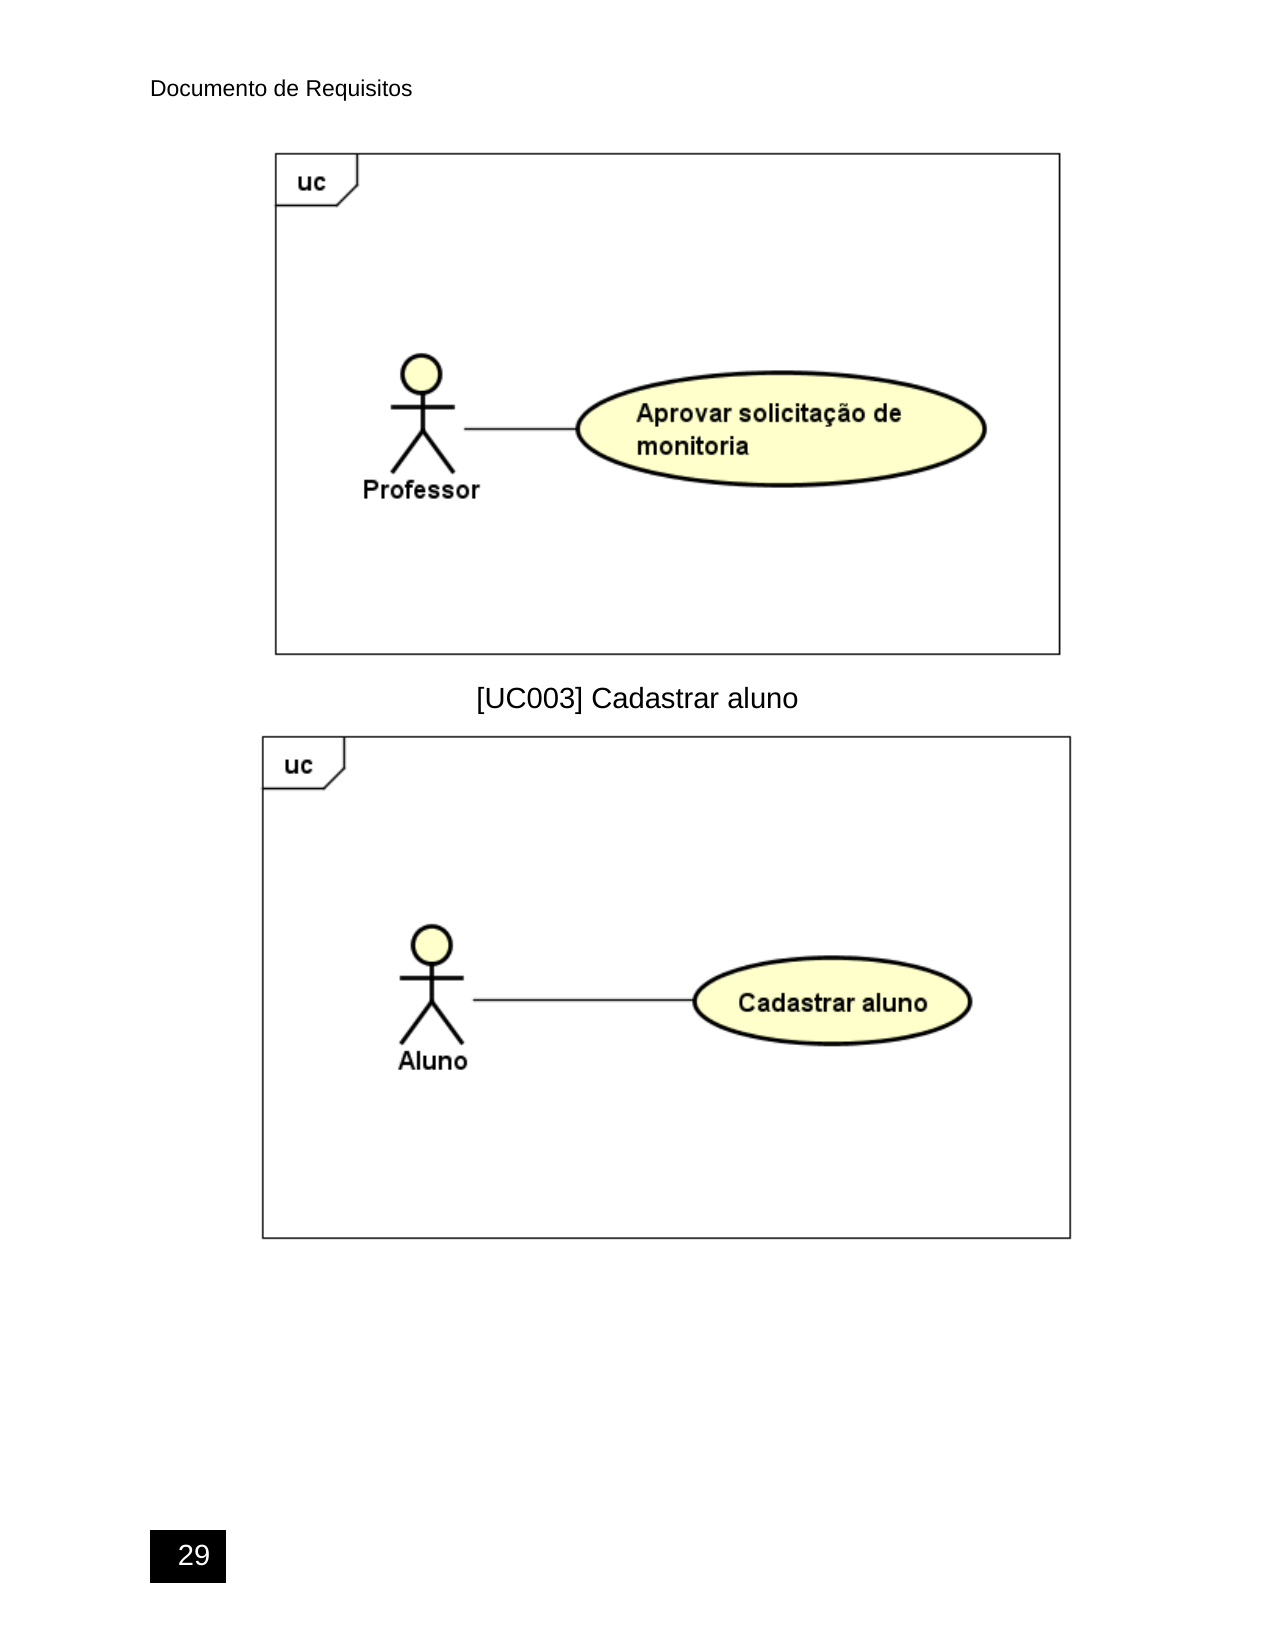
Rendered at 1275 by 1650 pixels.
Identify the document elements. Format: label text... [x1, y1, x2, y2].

picture [255, 133, 1081, 674]
text [UC003] Cadastrar aluno [150, 672, 1125, 714]
picture [242, 717, 1090, 1258]
